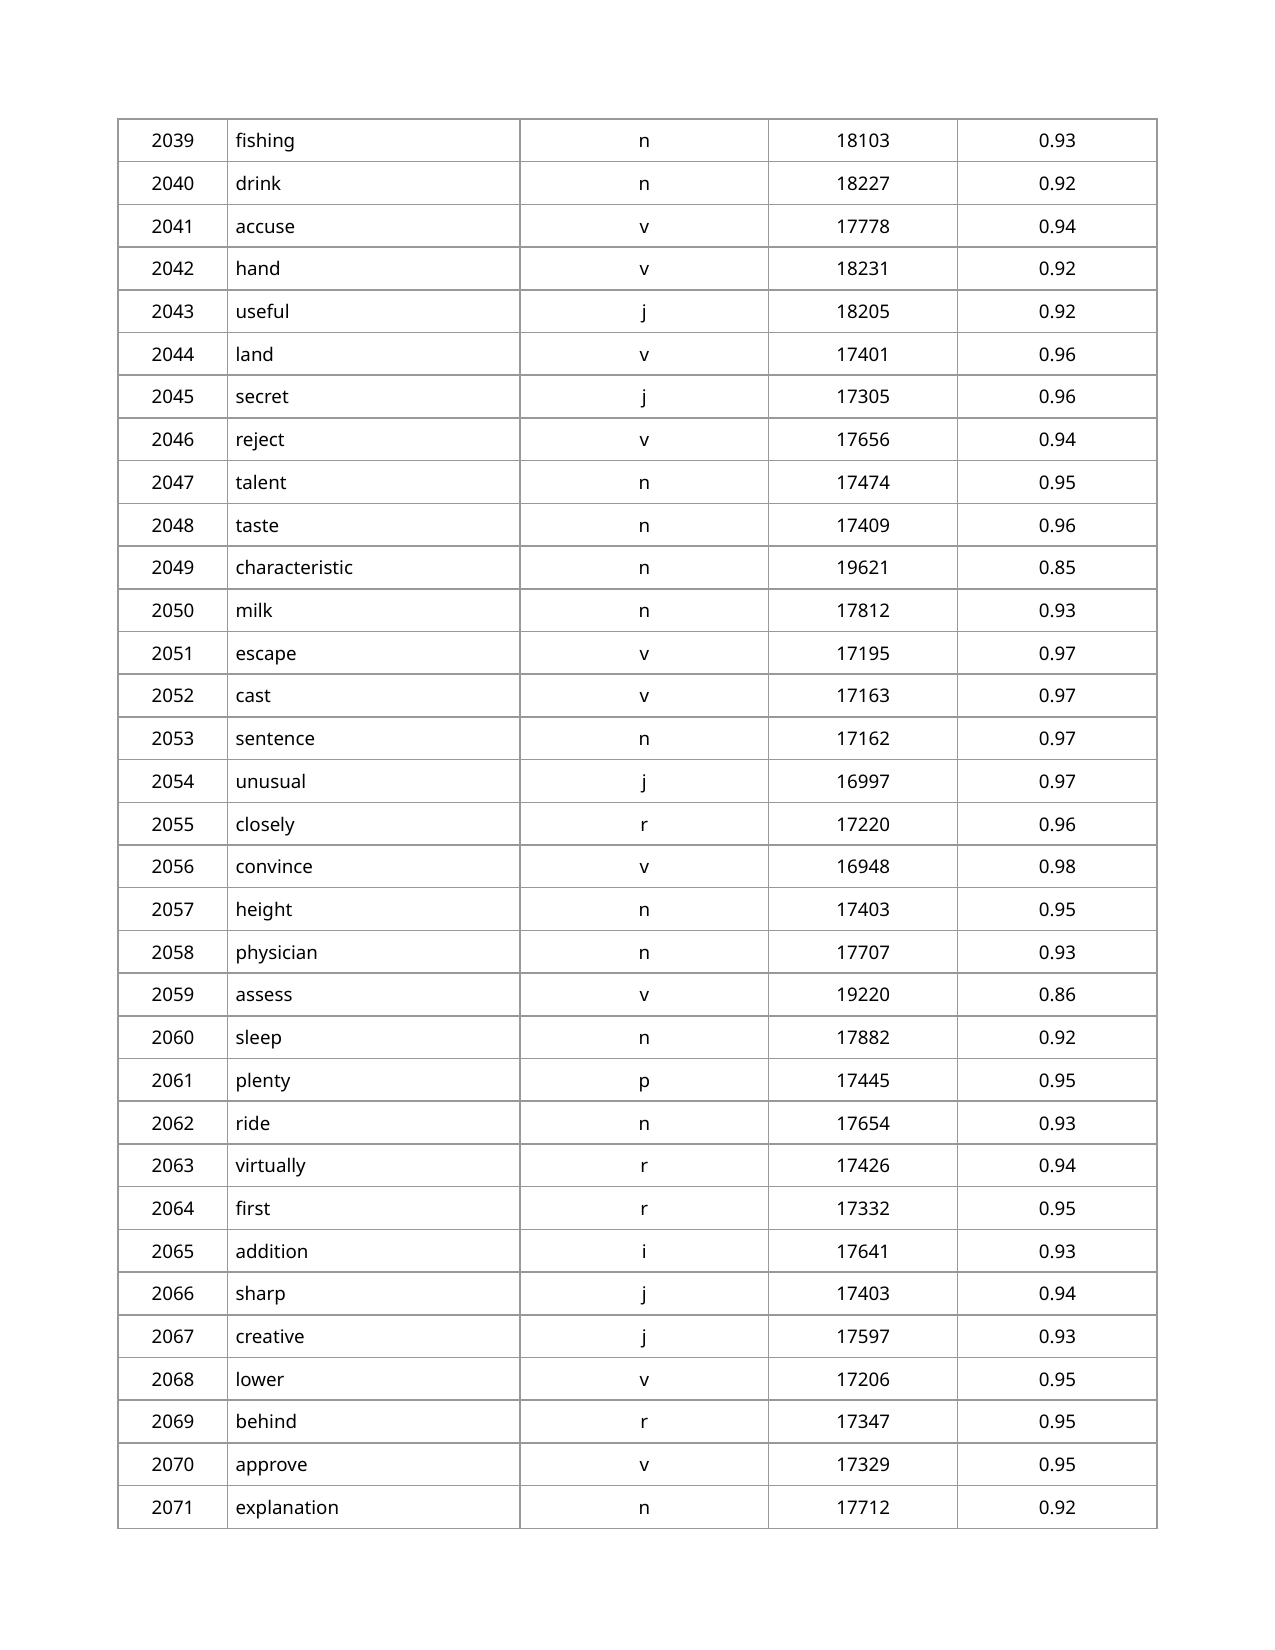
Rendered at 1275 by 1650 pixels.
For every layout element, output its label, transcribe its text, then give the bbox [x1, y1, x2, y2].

table_cell 17812 [769, 590, 957, 631]
table_cell 2048 [119, 504, 227, 545]
table_cell v [521, 333, 768, 374]
table_cell n [521, 931, 768, 972]
table_cell v [521, 974, 768, 1015]
table_cell 2045 [119, 376, 227, 417]
table_cell useful [228, 291, 519, 332]
table_cell 2047 [119, 461, 227, 502]
table_cell n [521, 1486, 768, 1527]
table_cell 0.95 [958, 461, 1156, 502]
table_cell r [521, 1145, 768, 1186]
table_cell 2041 [119, 205, 227, 246]
table_cell 2042 [119, 248, 227, 289]
table_cell 2046 [119, 419, 227, 460]
table_cell 17401 [769, 333, 957, 374]
table_cell characteristic [228, 547, 519, 588]
table_cell 2040 [119, 162, 227, 203]
table_cell 17654 [769, 1102, 957, 1143]
table_cell 0.97 [958, 760, 1156, 801]
table_cell 2043 [119, 291, 227, 332]
table_cell 0.97 [958, 675, 1156, 716]
table_cell 2066 [119, 1273, 227, 1314]
table_cell v [521, 205, 768, 246]
table_cell 0.94 [958, 205, 1156, 246]
table_cell 2051 [119, 632, 227, 673]
table_cell 0.94 [958, 1273, 1156, 1314]
table_cell 0.93 [958, 931, 1156, 972]
table_cell 0.98 [958, 846, 1156, 887]
table_cell 0.92 [958, 162, 1156, 203]
table_cell r [521, 1401, 768, 1442]
table_cell 2063 [119, 1145, 227, 1186]
table_cell n [521, 888, 768, 929]
table_cell 16997 [769, 760, 957, 801]
table_cell n [521, 718, 768, 759]
table_cell 17778 [769, 205, 957, 246]
table_cell r [521, 803, 768, 844]
table_cell n [521, 120, 768, 161]
table_cell hand [228, 248, 519, 289]
table_cell 19621 [769, 547, 957, 588]
table_cell 2062 [119, 1102, 227, 1143]
table_cell j [521, 1273, 768, 1314]
table_cell j [521, 1316, 768, 1357]
table_cell v [521, 675, 768, 716]
table_cell sharp [228, 1273, 519, 1314]
table_cell v [521, 248, 768, 289]
table_cell 0.93 [958, 1230, 1156, 1271]
table_cell 0.93 [958, 1316, 1156, 1357]
table_cell 2053 [119, 718, 227, 759]
table_cell 2057 [119, 888, 227, 929]
table_cell 18227 [769, 162, 957, 203]
table_cell v [521, 1444, 768, 1485]
table_cell 2059 [119, 974, 227, 1015]
table_cell j [521, 760, 768, 801]
table_cell 17329 [769, 1444, 957, 1485]
table_cell 16948 [769, 846, 957, 887]
table_cell addition [228, 1230, 519, 1271]
table_cell 0.94 [958, 1145, 1156, 1186]
table_cell 0.96 [958, 333, 1156, 374]
table_cell convince [228, 846, 519, 887]
table_cell 17597 [769, 1316, 957, 1357]
table_cell 17445 [769, 1059, 957, 1100]
table_cell 17882 [769, 1017, 957, 1058]
table_cell 0.85 [958, 547, 1156, 588]
table_cell 17656 [769, 419, 957, 460]
table_cell height [228, 888, 519, 929]
table_cell land [228, 333, 519, 374]
table_cell 0.86 [958, 974, 1156, 1015]
table_cell taste [228, 504, 519, 545]
table_cell 17347 [769, 1401, 957, 1442]
table_cell 0.92 [958, 291, 1156, 332]
table_cell 0.96 [958, 803, 1156, 844]
table_cell 17426 [769, 1145, 957, 1186]
table_cell 2055 [119, 803, 227, 844]
table_cell 17162 [769, 718, 957, 759]
table_cell reject [228, 419, 519, 460]
table_cell 2039 [119, 120, 227, 161]
table_cell unusual [228, 760, 519, 801]
table_cell 17195 [769, 632, 957, 673]
table_cell behind [228, 1401, 519, 1442]
table_cell 2065 [119, 1230, 227, 1271]
table_cell 2069 [119, 1401, 227, 1442]
table_cell 0.93 [958, 120, 1156, 161]
table_cell 0.95 [958, 1187, 1156, 1228]
table_cell 0.96 [958, 376, 1156, 417]
table_cell 17409 [769, 504, 957, 545]
table_cell 18103 [769, 120, 957, 161]
table_cell v [521, 632, 768, 673]
table_cell 2044 [119, 333, 227, 374]
table_cell 0.95 [958, 1401, 1156, 1442]
table_cell 17707 [769, 931, 957, 972]
table_cell sleep [228, 1017, 519, 1058]
table_cell 0.94 [958, 419, 1156, 460]
table_cell v [521, 1358, 768, 1399]
table_cell i [521, 1230, 768, 1271]
table_cell drink [228, 162, 519, 203]
table_cell escape [228, 632, 519, 673]
table_cell n [521, 547, 768, 588]
table_cell 17332 [769, 1187, 957, 1228]
table_cell 0.93 [958, 590, 1156, 631]
table_cell 18205 [769, 291, 957, 332]
table_cell first [228, 1187, 519, 1228]
table_cell 17220 [769, 803, 957, 844]
table_cell 2061 [119, 1059, 227, 1100]
table_cell 0.97 [958, 632, 1156, 673]
table_cell 2068 [119, 1358, 227, 1399]
table_cell 2049 [119, 547, 227, 588]
table_cell physician [228, 931, 519, 972]
table_cell 17403 [769, 888, 957, 929]
table_cell n [521, 162, 768, 203]
table_cell ride [228, 1102, 519, 1143]
table_cell 0.95 [958, 1358, 1156, 1399]
table_cell milk [228, 590, 519, 631]
table_cell secret [228, 376, 519, 417]
table_cell creative [228, 1316, 519, 1357]
table_cell 0.95 [958, 1444, 1156, 1485]
table_cell j [521, 376, 768, 417]
table_cell n [521, 1017, 768, 1058]
table_cell assess [228, 974, 519, 1015]
table_cell j [521, 291, 768, 332]
table_cell 17163 [769, 675, 957, 716]
table_cell approve [228, 1444, 519, 1485]
table_cell 2060 [119, 1017, 227, 1058]
table_cell accuse [228, 205, 519, 246]
table_cell 0.97 [958, 718, 1156, 759]
table_cell 0.96 [958, 504, 1156, 545]
table_cell 17641 [769, 1230, 957, 1271]
table_cell 2070 [119, 1444, 227, 1485]
table_cell 17712 [769, 1486, 957, 1527]
table_cell 2064 [119, 1187, 227, 1228]
table_cell 17305 [769, 376, 957, 417]
table_cell 0.92 [958, 248, 1156, 289]
table_cell 17206 [769, 1358, 957, 1399]
table_cell n [521, 590, 768, 631]
table_cell 2054 [119, 760, 227, 801]
table_cell plenty [228, 1059, 519, 1100]
table_cell 0.92 [958, 1017, 1156, 1058]
table_cell 0.92 [958, 1486, 1156, 1527]
table_cell 2071 [119, 1486, 227, 1527]
table_cell 17403 [769, 1273, 957, 1314]
table_cell 19220 [769, 974, 957, 1015]
table_cell 2058 [119, 931, 227, 972]
table_cell 2052 [119, 675, 227, 716]
table_cell 0.95 [958, 1059, 1156, 1100]
table_cell 0.95 [958, 888, 1156, 929]
table_cell talent [228, 461, 519, 502]
table_cell sentence [228, 718, 519, 759]
table_cell r [521, 1187, 768, 1228]
table_cell 2067 [119, 1316, 227, 1357]
table_cell 0.93 [958, 1102, 1156, 1143]
table_cell v [521, 419, 768, 460]
table_cell virtually [228, 1145, 519, 1186]
table_cell closely [228, 803, 519, 844]
table_cell explanation [228, 1486, 519, 1527]
table_cell fishing [228, 120, 519, 161]
table_cell v [521, 846, 768, 887]
table_cell n [521, 504, 768, 545]
table_cell lower [228, 1358, 519, 1399]
table_cell n [521, 461, 768, 502]
table_cell p [521, 1059, 768, 1100]
table_cell n [521, 1102, 768, 1143]
table_cell 2056 [119, 846, 227, 887]
table_cell 18231 [769, 248, 957, 289]
table_cell cast [228, 675, 519, 716]
table_cell 2050 [119, 590, 227, 631]
table_cell 17474 [769, 461, 957, 502]
